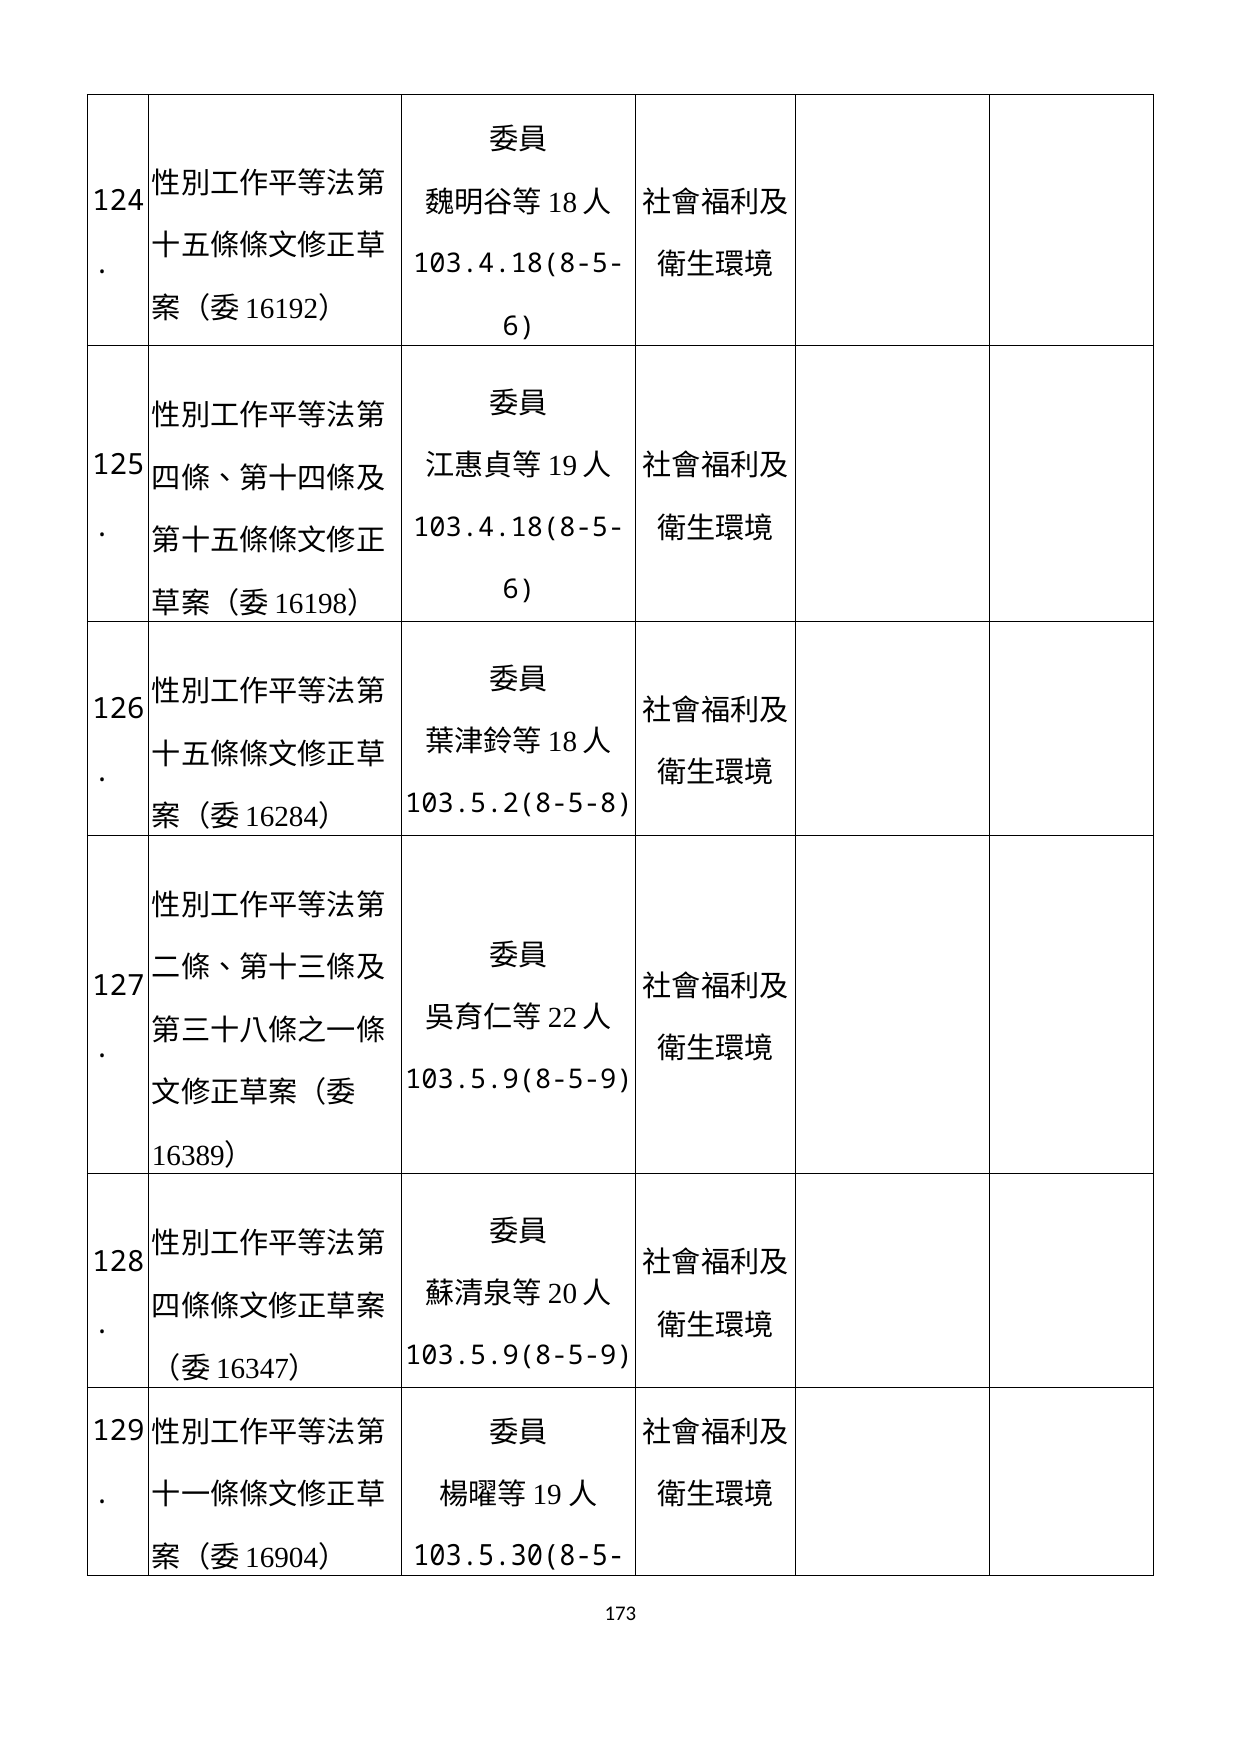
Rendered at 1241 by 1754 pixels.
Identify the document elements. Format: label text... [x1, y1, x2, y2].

table_cell 社會福利及衛生環境 [636, 622, 795, 835]
table_cell [796, 622, 989, 835]
table_cell 委員 魏明谷等18人103.4.18(8-5-6) [402, 95, 635, 345]
table_cell [88, 622, 148, 835]
table_cell [990, 836, 1153, 1173]
table_cell 社會福利及衛生環境 [636, 1174, 795, 1387]
table_cell 性別工作平等法第十一條條文修正草案（委16904） [149, 1388, 401, 1575]
table_cell 性別工作平等法第四條、第十四條及第十五條條文修正草案（委16198） [149, 346, 401, 621]
table_cell 社會福利及衛生環境 [636, 346, 795, 621]
table_cell 委員 蘇清泉等20人103.5.9(8-5-9) [402, 1174, 635, 1387]
table_cell 性別工作平等法第二條、第十三條及第三十八條之一條文修正草案（委16389） [149, 836, 401, 1173]
table_cell [796, 1388, 989, 1575]
table_cell 社會福利及衛生環境 [636, 95, 795, 345]
table_cell [990, 1388, 1153, 1575]
table_cell [990, 346, 1153, 621]
table_cell 社會福利及衛生環境 [636, 1388, 795, 1575]
table_cell [88, 836, 148, 1173]
table_cell [796, 1174, 989, 1387]
table_cell [990, 622, 1153, 835]
table_cell [990, 1174, 1153, 1387]
table_cell [88, 346, 148, 621]
table_cell [990, 95, 1153, 345]
table_cell 委員 葉津鈴等18人103.5.2(8-5-8) [402, 622, 635, 835]
table_cell [88, 95, 148, 345]
table_cell 性別工作平等法第十五條條文修正草案（委16192） [149, 95, 401, 345]
table_cell 社會福利及衛生環境 [636, 836, 795, 1173]
table_cell 性別工作平等法第十五條條文修正草案（委16284） [149, 622, 401, 835]
table_cell [88, 1174, 148, 1387]
table_cell 委員 江惠貞等19人103.4.18(8-5-6) [402, 346, 635, 621]
table_cell [796, 346, 989, 621]
table_cell 委員 楊曜等19 人103.5.30(8-5- [402, 1388, 635, 1575]
table_cell 委員 吳育仁等22人103.5.9(8-5-9) [402, 836, 635, 1173]
table_cell [796, 836, 989, 1173]
table_cell 性別工作平等法第四條條文修正草案（委16347） [149, 1174, 401, 1387]
table_cell [88, 1388, 148, 1575]
table_cell [796, 95, 989, 345]
